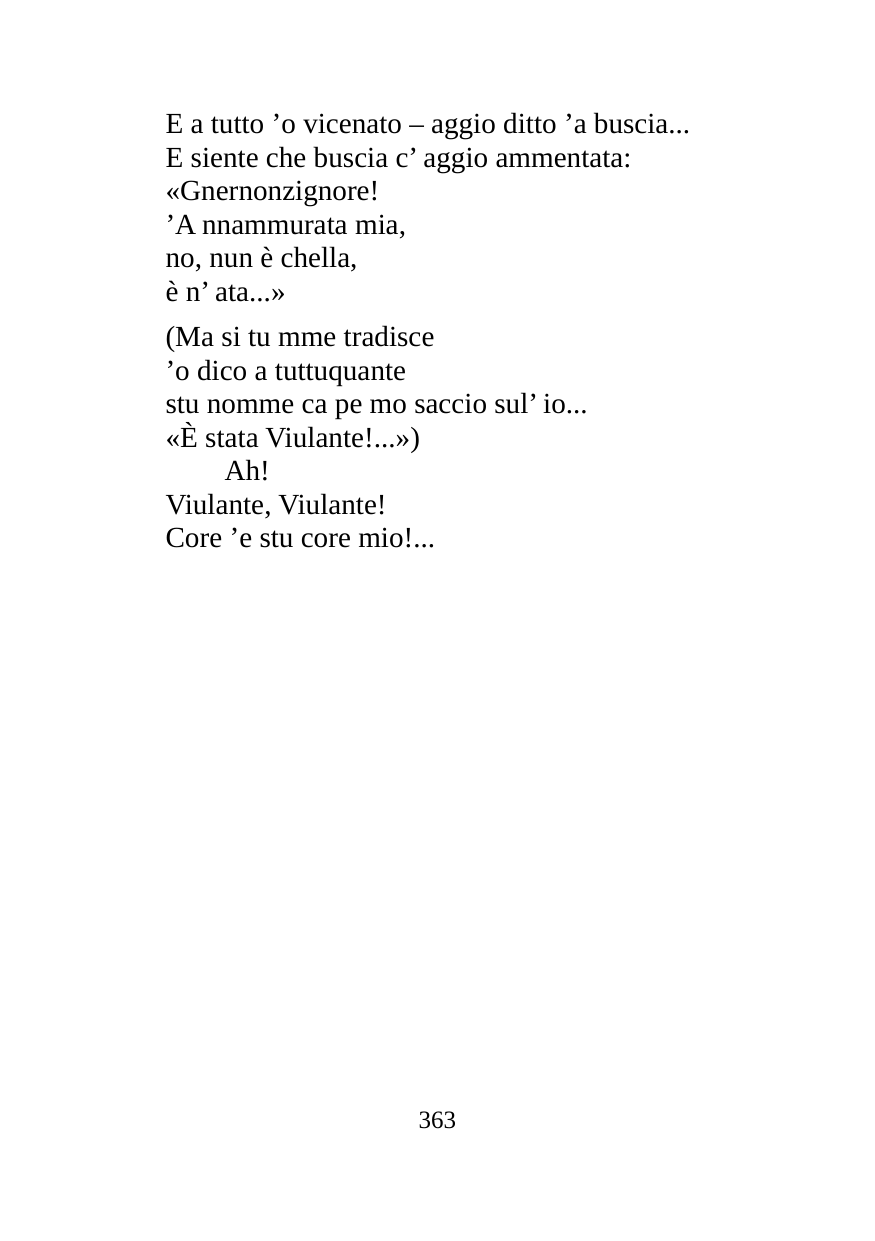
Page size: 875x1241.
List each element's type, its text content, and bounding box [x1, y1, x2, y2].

text ’A nnammurata mia, [165, 207, 768, 240]
text E siente che buscia c’ aggio ammentata: [165, 140, 768, 173]
text ’o dico a tuttuquante [165, 353, 768, 386]
text (Ma si tu mme tradisce [165, 319, 768, 353]
text no, nun è chella, [165, 240, 768, 274]
text E a tutto ’o vicenato – aggio ditto ’a buscia... [165, 106, 768, 140]
text Core ’e stu core mio!... [165, 521, 768, 554]
text Ah! [224, 453, 768, 487]
text è n’ ata...» [165, 274, 768, 307]
text Viulante, Viulante! [165, 487, 768, 521]
text stu nomme ca pe mo saccio sul’ io... [165, 386, 768, 420]
text «È stata Viulante!...») [165, 420, 768, 453]
text «Gnernonzignore! [165, 173, 768, 207]
